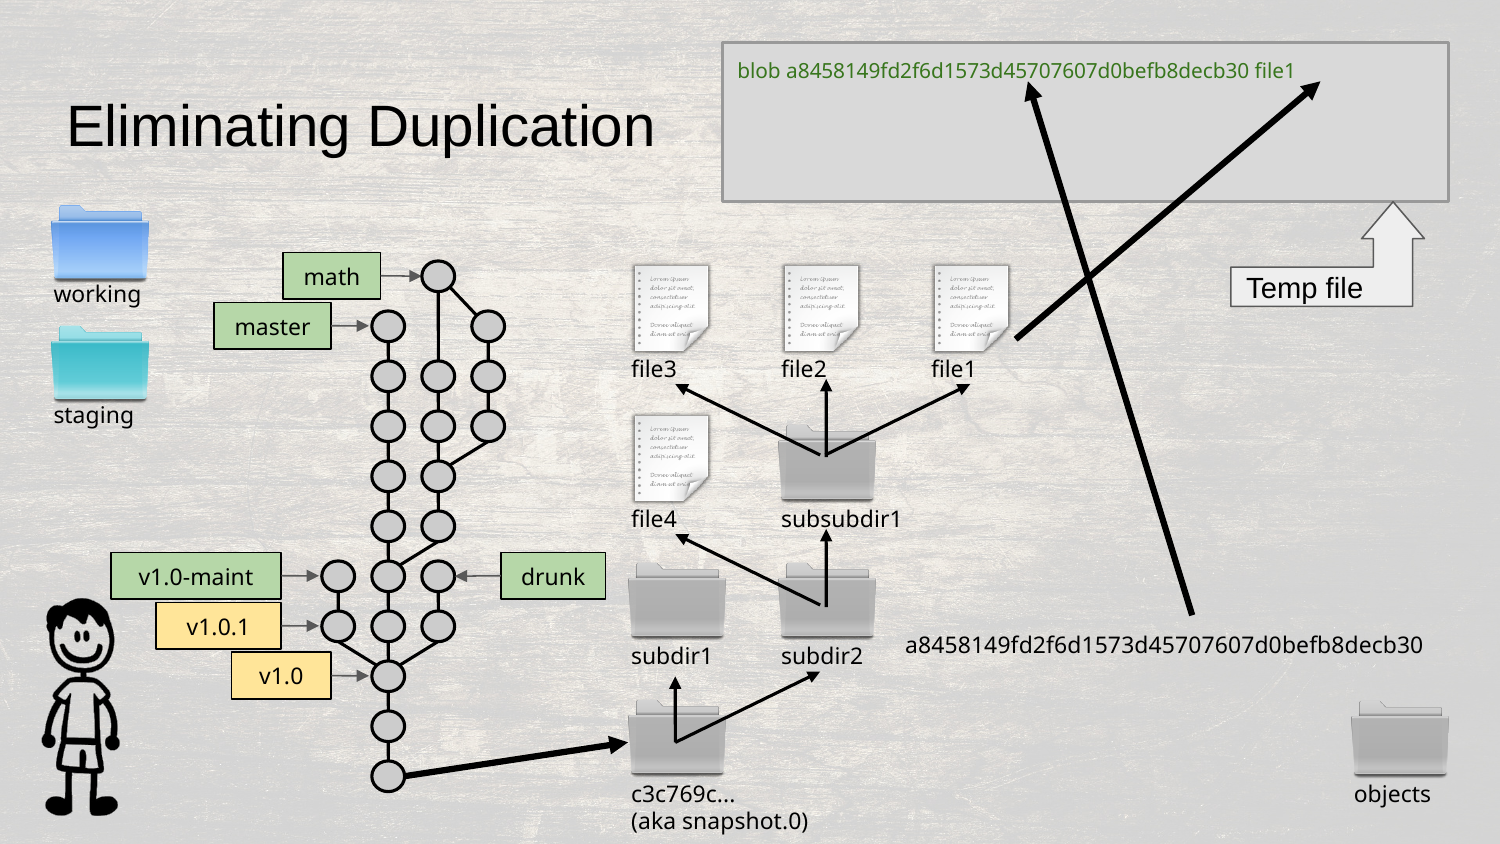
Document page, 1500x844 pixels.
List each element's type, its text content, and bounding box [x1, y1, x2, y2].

text_box staging [38, 385, 239, 452]
text_box v1.0-maint [110, 552, 282, 600]
text_box file3 [615, 339, 765, 406]
text_box subsubdir1 [816, 489, 966, 556]
text_box v1.0.1 [156, 602, 282, 650]
text_box working [38, 265, 239, 332]
text_box file1 [915, 339, 1116, 406]
text_box [371, 611, 405, 642]
text_box [421, 511, 455, 542]
text_box [421, 560, 455, 592]
text_box [371, 511, 405, 542]
text_box [421, 361, 455, 392]
text_box c3c769c... (aka snapshot.0) [615, 764, 877, 831]
title Eliminating Duplication [51, 72, 722, 167]
text_box [421, 260, 455, 292]
text_box [421, 611, 455, 642]
text_box [371, 761, 405, 792]
text_box subdir1 [615, 626, 765, 693]
picture [0, 0, 1500, 844]
text_box [371, 411, 405, 442]
text_box [371, 711, 405, 742]
text_box [371, 310, 405, 342]
text_box [371, 561, 405, 592]
text_box Temp file [1230, 201, 1425, 307]
text_box a8458149fd2f6d1573d45707607d0befb8decb30 [890, 615, 1495, 682]
text_box [371, 461, 405, 492]
text_box [471, 411, 505, 442]
text_box [471, 310, 505, 342]
text_box file4 [615, 489, 816, 556]
text_box objects [1338, 765, 1500, 832]
text_box blob a8458149fd2f6d1573d45707607d0befb8decb30 file1 [722, 42, 1449, 202]
text_box v1.0 [231, 652, 332, 700]
text_box file2 [765, 339, 915, 406]
text_box [471, 361, 505, 392]
text_box [321, 611, 355, 642]
text_box drunk [500, 552, 606, 600]
text_box subdir2 [765, 626, 966, 693]
text_box [321, 560, 355, 592]
text_box math [283, 252, 381, 300]
text_box [371, 661, 405, 692]
text_box master [214, 302, 332, 350]
text_box [421, 411, 455, 442]
text_box [371, 361, 405, 392]
text_box [421, 461, 455, 492]
